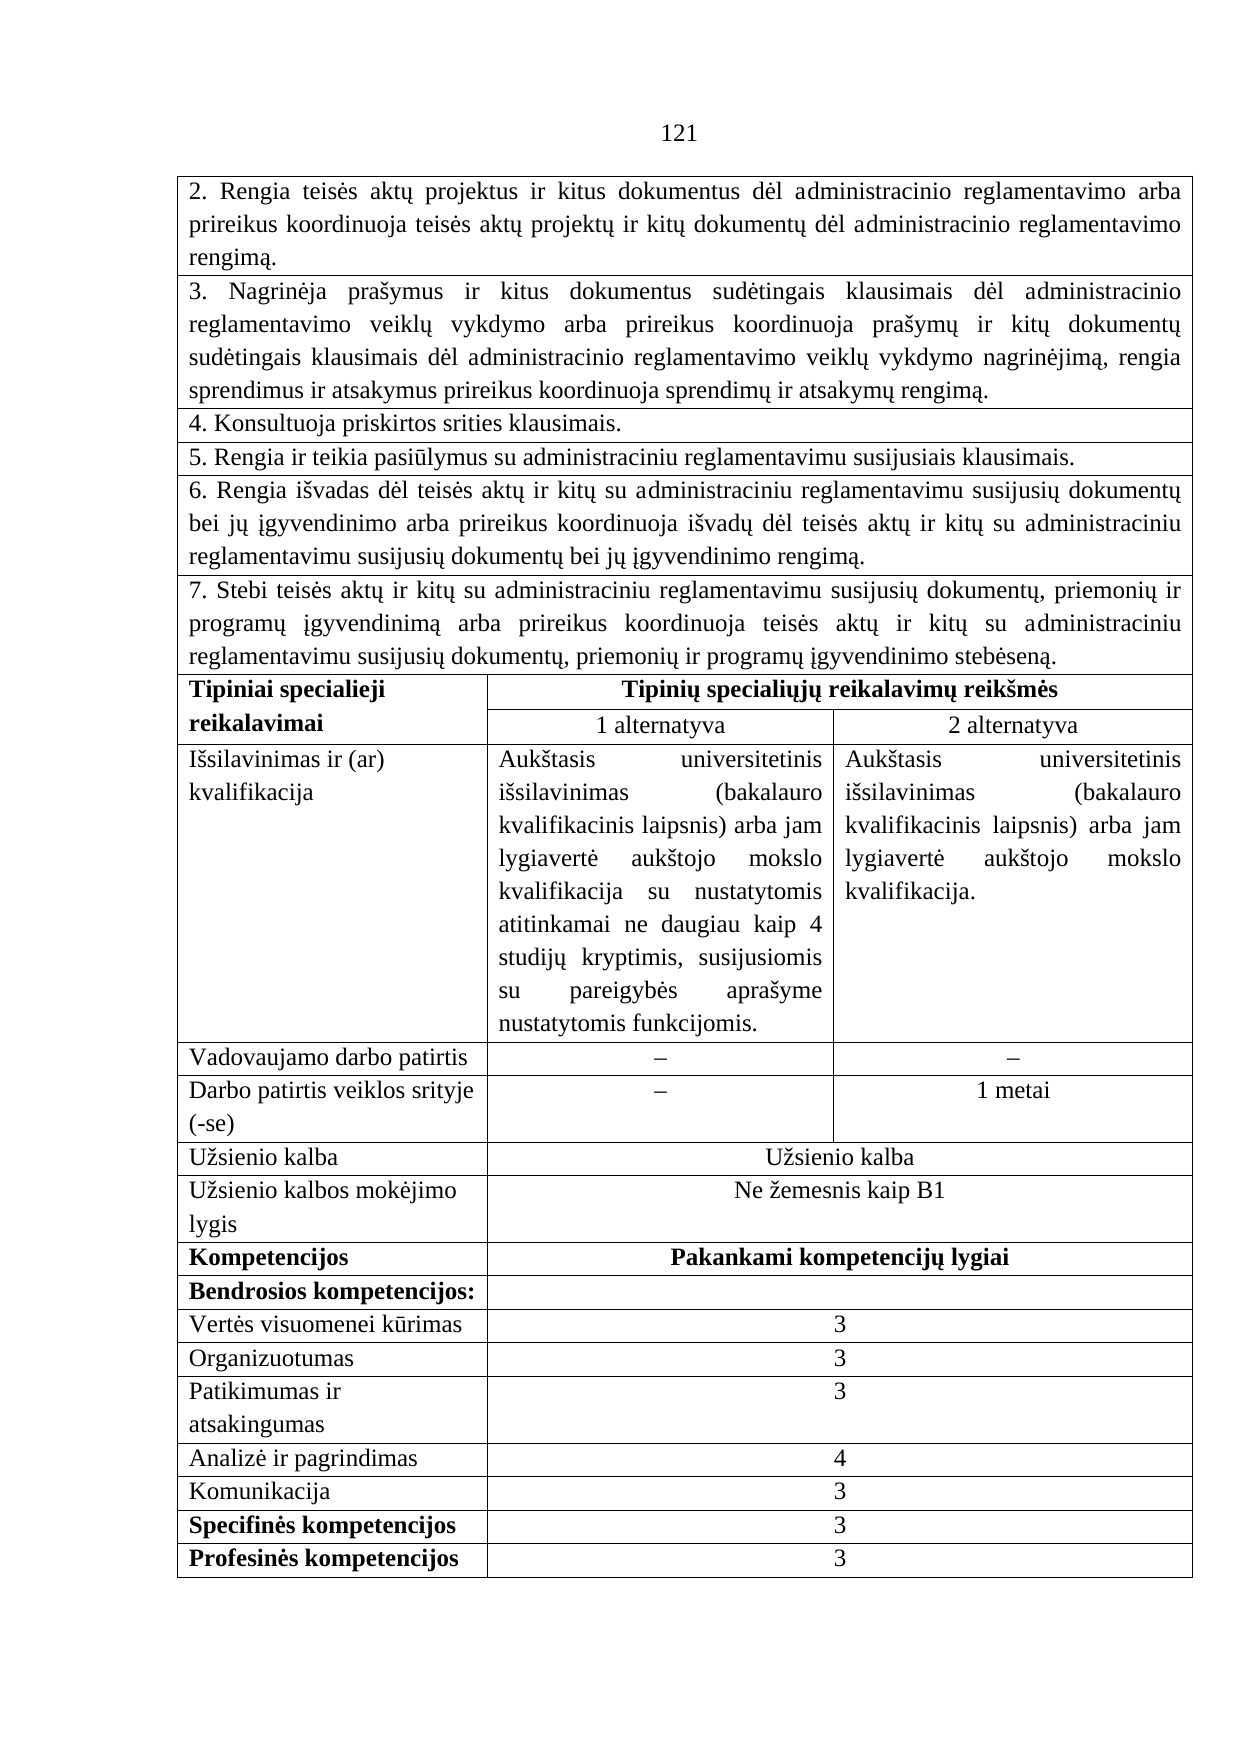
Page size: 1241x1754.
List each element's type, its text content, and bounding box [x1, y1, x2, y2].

table_cell – [488, 1043, 833, 1075]
table_cell 7. Stebi teisės aktų ir kitų su administraciniu reglamentavimu susijusių dokumentų, priemonių ir programų įgyvendinimą arba prireikus koordinuoja teisės aktų ir kitų su administraciniu reglamentavimu susijusių dokumentų, priemonių ir programų įgyvendinimo stebėseną. [178, 576, 1192, 674]
table_cell 3 [488, 1477, 1192, 1509]
table_cell Pakankami kompetencijų lygiai [488, 1243, 1192, 1275]
table_cell Analizė ir pagrindimas [178, 1444, 487, 1476]
table_cell Aukštasis universitetinis išsilavinimas (bakalauro kvalifikacinis laipsnis) arba jam lygiavertė aukštojo mokslo kvalifikacija. [834, 745, 1192, 1041]
table_cell Užsienio kalba [178, 1143, 487, 1175]
table_cell 3 [488, 1377, 1192, 1442]
table_cell Specifinės kompetencijos [178, 1511, 487, 1543]
table_cell 2. Rengia teisės aktų projektus ir kitus dokumentus dėl administracinio reglamentavimo arba prireikus koordinuoja teisės aktų projektų ir kitų dokumentų dėl administracinio reglamentavimo rengimą. [178, 177, 1192, 275]
table_cell Organizuotumas [178, 1343, 487, 1376]
table_cell 5. Rengia ir teikia pasiūlymus su administraciniu reglamentavimu susijusiais klausimais. [178, 443, 1192, 475]
table_cell 1 metai [834, 1076, 1192, 1142]
table_cell Darbo patirtis veiklos srityje (-se) [178, 1076, 487, 1142]
table_cell Vadovaujamo darbo patirtis [178, 1043, 487, 1075]
table_cell Išsilavinimas ir (ar) kvalifikacija [178, 745, 487, 1041]
table_cell 3 [488, 1544, 1192, 1577]
table_cell Profesinės kompetencijos [178, 1544, 487, 1577]
table_cell Vertės visuomenei kūrimas [178, 1310, 487, 1342]
table_cell 3 [488, 1511, 1192, 1543]
table_cell – [834, 1043, 1192, 1075]
table_cell 2 alternatyva [834, 710, 1192, 744]
table_cell 3 [488, 1343, 1192, 1376]
table_cell Užsienio kalba [488, 1143, 1192, 1175]
table_cell 1 alternatyva [488, 710, 833, 744]
table_cell Tipiniai specialieji reikalavimai [178, 675, 487, 744]
table_cell [488, 1276, 1192, 1309]
table_cell Aukštasis universitetinis išsilavinimas (bakalauro kvalifikacinis laipsnis) arba jam lygiavertė aukštojo mokslo kvalifikacija su nustatytomis atitinkamai ne daugiau kaip 4 studijų kryptimis, susijusiomis su pareigybės aprašyme nustatytomis funkcijomis. [488, 745, 833, 1041]
table_cell 4. Konsultuoja priskirtos srities klausimais. [178, 409, 1192, 441]
table_cell 6. Rengia išvadas dėl teisės aktų ir kitų su administraciniu reglamentavimu susijusių dokumentų bei jų įgyvendinimo arba prireikus koordinuoja išvadų dėl teisės aktų ir kitų su administraciniu reglamentavimu susijusių dokumentų bei jų įgyvendinimo rengimą. [178, 476, 1192, 574]
table_cell Ne žemesnis kaip B1 [488, 1176, 1192, 1242]
table_cell Komunikacija [178, 1477, 487, 1509]
table_cell 3. Nagrinėja prašymus ir kitus dokumentus sudėtingais klausimais dėl administracinio reglamentavimo veiklų vykdymo arba prireikus koordinuoja prašymų ir kitų dokumentų sudėtingais klausimais dėl administracinio reglamentavimo veiklų vykdymo nagrinėjimą, rengia sprendimus ir atsakymus prireikus koordinuoja sprendimų ir atsakymų rengimą. [178, 276, 1192, 408]
table_cell 4 [488, 1444, 1192, 1476]
table_cell – [488, 1076, 833, 1142]
table_cell Užsienio kalbos mokėjimo lygis [178, 1176, 487, 1242]
table_cell Tipinių specialiųjų reikalavimų reikšmės [488, 675, 1192, 709]
table_cell Patikimumas ir atsakingumas [178, 1377, 487, 1442]
table_cell Kompetencijos [178, 1243, 487, 1275]
table_cell 3 [488, 1310, 1192, 1342]
table_cell Bendrosios kompetencijos: [178, 1276, 487, 1309]
